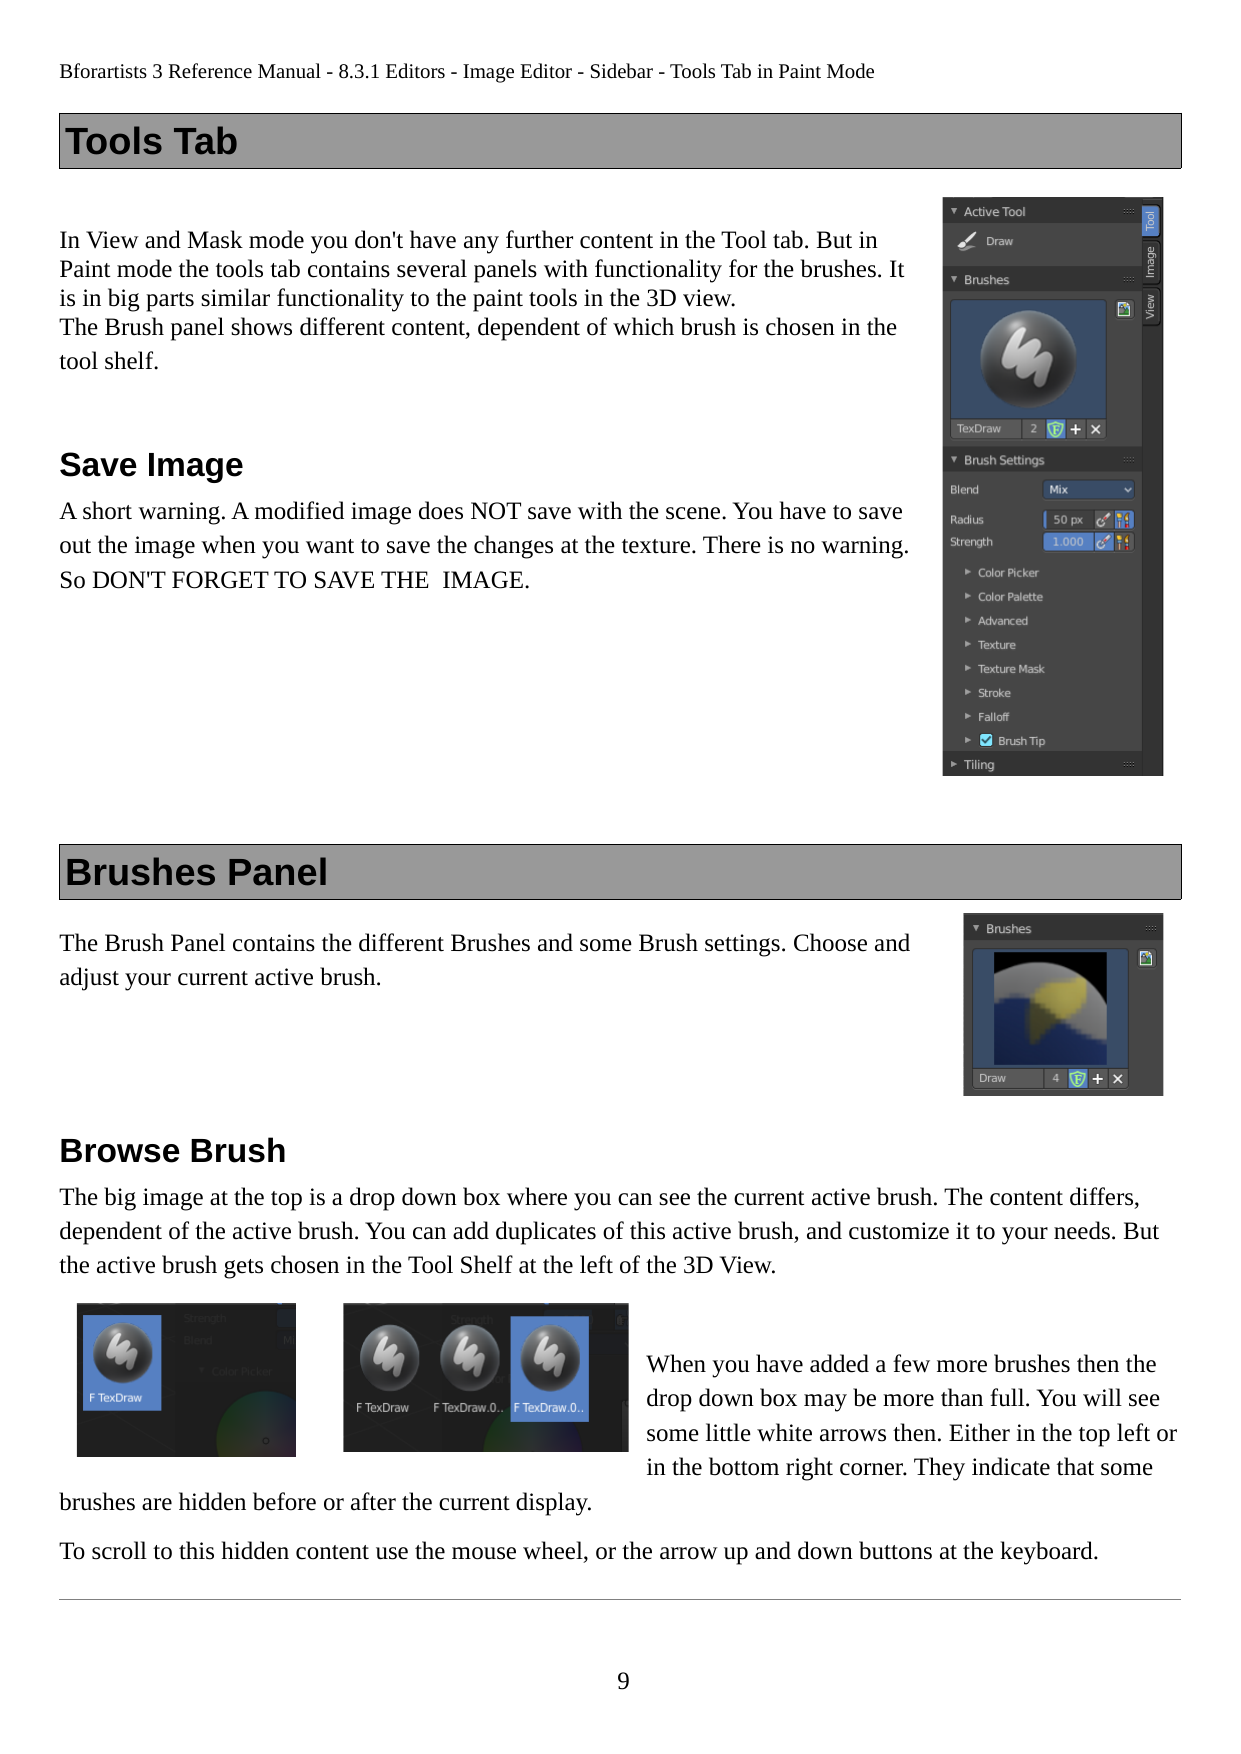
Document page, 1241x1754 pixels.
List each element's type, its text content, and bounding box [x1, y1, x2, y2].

picture [942, 197, 1164, 776]
subtitle Save Image [59, 445, 942, 483]
text The big image at the top is a drop down box where you can see the current active brush. The content differs, dependent of the active brush. You can add duplicates of this active brush, and customize it to your needs. But the active brush gets chosen in the Tool Shelf at the left of the 3D View. [59, 1182, 1181, 1279]
subtitle [1164, 445, 1181, 483]
text When you have added a few more brushes then the drop down box may be more than full. You will see some little white arrows then. Either in the top left or in the bottom right corner. They indicate that some brushes are hidden before or after the current display. [59, 1349, 1181, 1515]
subtitle Browse Brush [59, 1131, 1181, 1169]
text To scroll to this hidden content use the mouse wheel, or the arrow up and down buttons at the keyboard. [59, 1536, 1181, 1564]
table_header Tools Tab [60, 114, 1181, 168]
text The Brush Panel contains the different Brushes and some Brush settings. Choose and adjust your current active brush. [59, 928, 963, 991]
text The Brush panel shows different content, dependent of which brush is chosen in the tool shelf. [59, 312, 942, 375]
picture [76, 1303, 296, 1457]
text In View and Mask mode you don't have any further content in the Tool tab. But in Paint mode the tools tab contains several panels with functionality for the brushes. It is in big parts similar functionality to the paint tools in the 3D view. [59, 225, 942, 312]
text A short warning. A modified image does NOT save with the scene. You have to save out the image when you want to save the changes at the texture. There is no warning. So DON'T FORGET TO SAVE THE IMAGE. [59, 496, 942, 594]
picture [963, 913, 1164, 1096]
picture [343, 1303, 629, 1452]
table_header Brushes Panel [60, 845, 1181, 899]
